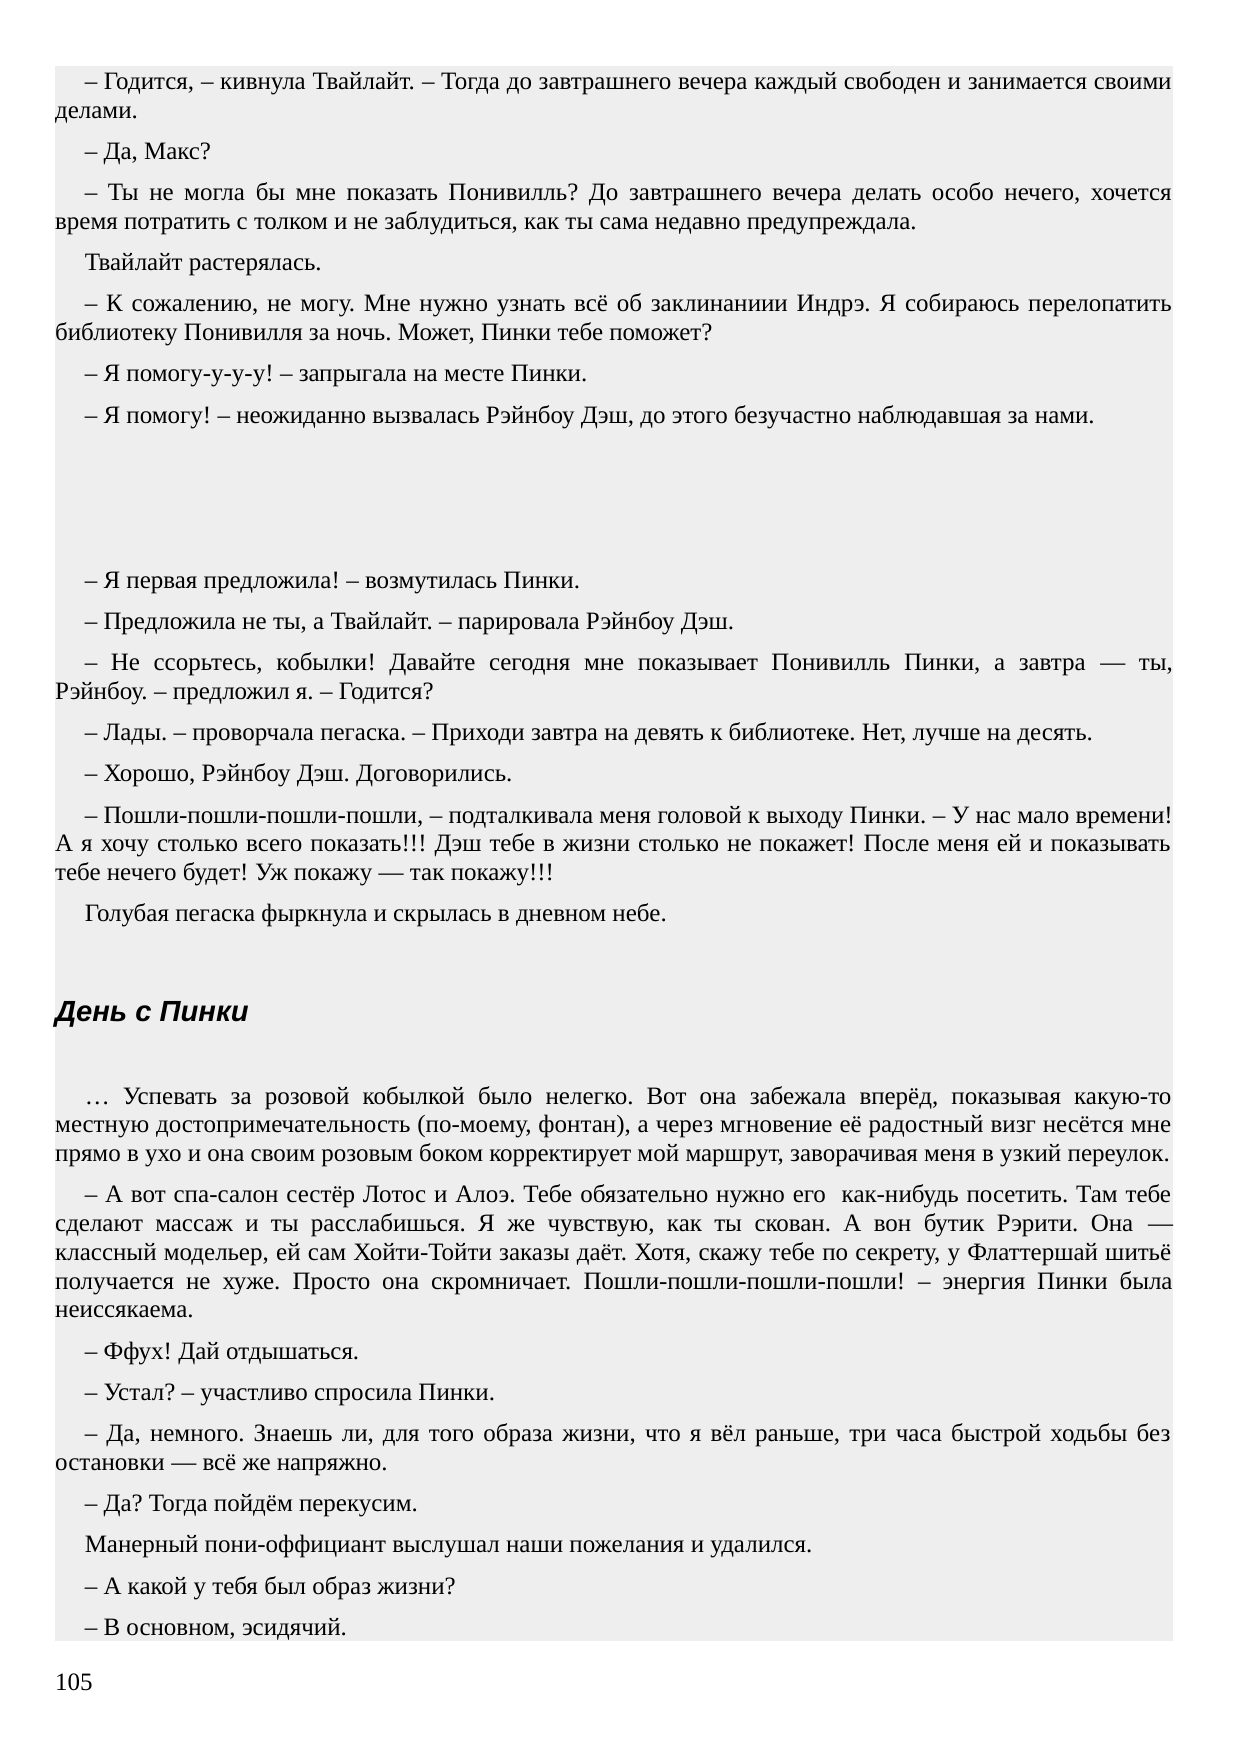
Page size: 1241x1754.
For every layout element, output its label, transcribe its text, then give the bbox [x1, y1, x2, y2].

text – В основном, эсидячий. [55, 1612, 1173, 1641]
text – Ффух! Дай отдышаться. [55, 1336, 1173, 1364]
text – Я первая предложила! – возмутилась Пинки. [55, 565, 1173, 593]
text Голубая пегаска фыркнула и скрылась в дневном небе. [55, 898, 1173, 927]
text – Предложила не ты, а Твайлайт. – парировала Рэйнбоу Дэш. [55, 606, 1173, 635]
subtitle День с Пинки [55, 993, 1173, 1027]
text – А вот спа-салон сестёр Лотос и Алоэ. Тебе обязательно нужно его как-нибудь посетить. Там тебе сделают массаж и ты расслабишься. Я же чувствую, как ты скован. А вон бутик Рэрити. Она — классный модельер, ей сам Хойти-Тойти заказы даёт. Хотя, скажу тебе по секрету, у Флаттершай шитьё получается не хуже. Просто она скромничает. Пошли-пошли-пошли-пошли! – энергия Пинки была неиссякаема. [55, 1179, 1173, 1323]
text – Ты не могла бы мне показать Понивилль? До завтрашнего вечера делать особо нечего, хочется время потратить с толком и не заблудиться, как ты сама недавно предупреждала. [55, 177, 1173, 235]
text – Лады. – проворчала пегаска. – Приходи завтра на девять к библиотеке. Нет, лучше на десять. [55, 717, 1173, 746]
text – Хорошо, Рэйнбоу Дэш. Договорились. [55, 758, 1173, 787]
text – Да, Макс? [55, 136, 1173, 165]
text – Пошли-пошли-пошли-пошли, – подталкивала меня головой к выходу Пинки. – У нас мало времени! А я хочу столько всего показать!!! Дэш тебе в жизни столько не покажет! После меня ей и показывать тебе нечего будет! Уж покажу — так покажу!!! [55, 800, 1173, 886]
text – Устал? – участливо спросила Пинки. [55, 1377, 1173, 1406]
text – Я помогу-у-у-у! – запрыгала на месте Пинки. [55, 358, 1173, 387]
text – Я помогу! – неожиданно вызвалась Рэйнбоу Дэш, до этого безучастно наблюдавшая за нами. [55, 400, 1173, 428]
text – Не ссорьтесь, кобылки! Давайте сегодня мне показывает Понивилль Пинки, а завтра — ты, Рэйнбоу. – предложил я. – Годится? [55, 647, 1173, 705]
text – Да? Тогда пойдём перекусим. [55, 1488, 1173, 1517]
text – Годится, – кивнула Твайлайт. – Тогда до завтрашнего вечера каждый свободен и занимается своими делами. [55, 66, 1173, 123]
text … Успевать за розовой кобылкой было нелегко. Вот она забежала вперёд, показывая какую-то местную достопримечательность (по-моему, фонтан), а через мгновение её радостный визг несётся мне прямо в ухо и она своим розовым боком корректирует мой маршрут, заворачивая меня в узкий переулок. [55, 1081, 1173, 1167]
text – А какой у тебя был образ жизни? [55, 1571, 1173, 1599]
text – К сожалению, не могу. Мне нужно узнать всё об заклинаниии Индрэ. Я собираюсь перелопатить библиотеку Понивилля за ночь. Может, Пинки тебе поможет? [55, 288, 1173, 346]
text Твайлайт растерялась. [55, 247, 1173, 276]
text Манерный пони-оффициант выслушал наши пожелания и удалился. [55, 1529, 1173, 1558]
text – Да, немного. Знаешь ли, для того образа жизни, что я вёл раньше, три часа быстрой ходьбы без остановки — всё же напряжно. [55, 1418, 1173, 1476]
